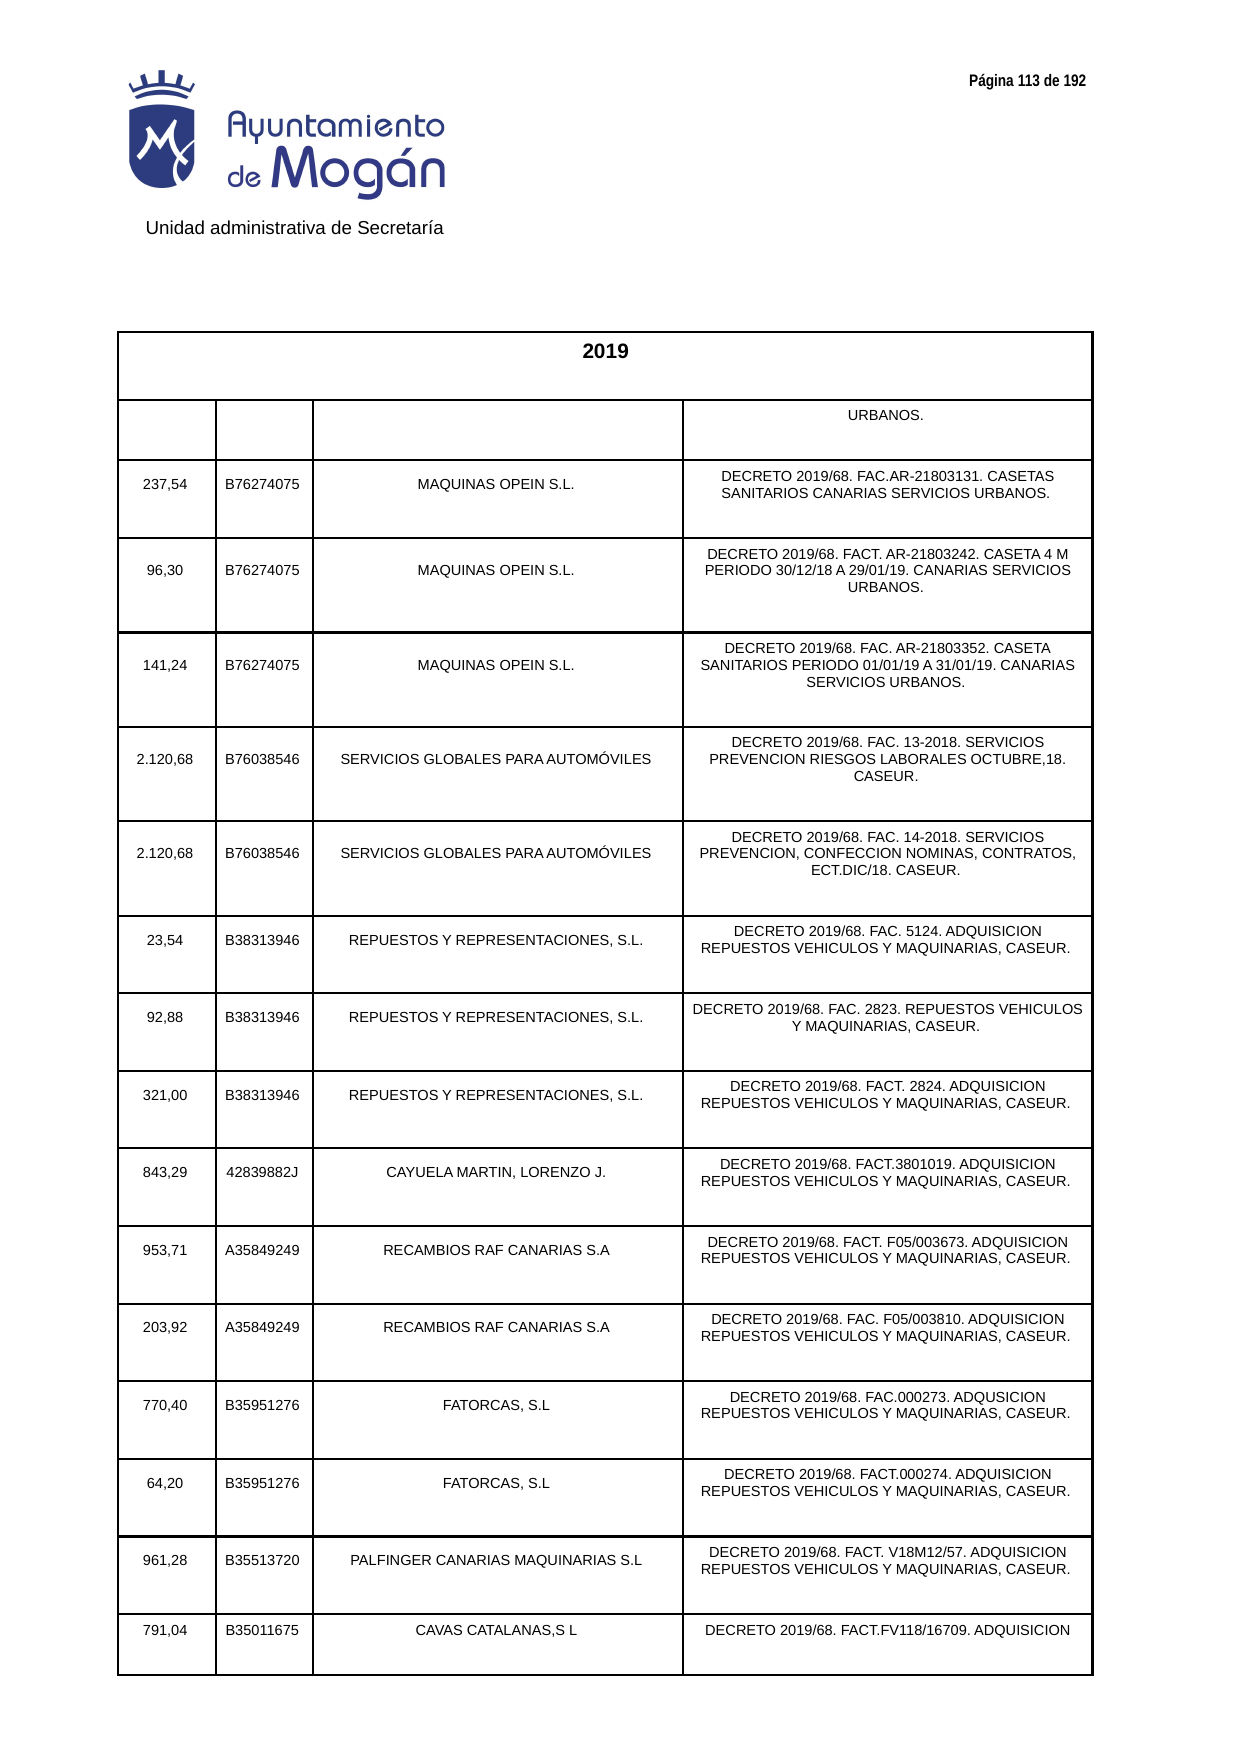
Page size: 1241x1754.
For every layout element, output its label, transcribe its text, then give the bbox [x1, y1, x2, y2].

table_cell RECAMBIOS RAF CANARIAS S.A [314, 1305, 682, 1380]
table_cell B35951276 [217, 1382, 312, 1458]
table_cell 2.120,68 [119, 822, 215, 914]
table_cell REPUESTOS Y REPRESENTACIONES, S.L. [314, 917, 682, 992]
table_cell DECRETO 2019/68. FACT. 2824. ADQUISICION REPUESTOS VEHICULOS Y MAQUINARIAS, CASEUR. [684, 1072, 1091, 1147]
table_cell 96,30 [119, 539, 215, 631]
table_cell B38313946 [217, 917, 312, 992]
table_cell DECRETO 2019/68. FAC.AR-21803131. CASETAS SANITARIOS CANARIAS SERVICIOS URBANOS. [684, 461, 1091, 537]
table_cell B76038546 [217, 728, 312, 820]
table_cell DECRETO 2019/68. FACT. AR-21803242. CASETA 4 M PERIODO 30/12/18 A 29/01/19. CANARIAS SERVICIOS URBANOS. [684, 539, 1091, 631]
table_cell SERVICIOS GLOBALES PARA AUTOMÓVILES [314, 822, 682, 914]
table_cell FATORCAS, S.L [314, 1382, 682, 1458]
table_cell 321,00 [119, 1072, 215, 1147]
table_cell 770,40 [119, 1382, 215, 1458]
table_cell 237,54 [119, 461, 215, 537]
table_cell [314, 401, 682, 459]
table_cell DECRETO 2019/68. FACT. F05/003673. ADQUISICION REPUESTOS VEHICULOS Y MAQUINARIAS, CASEUR. [684, 1227, 1091, 1302]
table_cell DECRETO 2019/68. FACT.3801019. ADQUISICION REPUESTOS VEHICULOS Y MAQUINARIAS, CASEUR. [684, 1149, 1091, 1225]
table_cell B76274075 [217, 539, 312, 631]
table_header 2019 [119, 333, 1091, 398]
table_cell B38313946 [217, 1072, 312, 1147]
table_cell CAVAS CATALANAS,S L [314, 1615, 682, 1674]
table_cell MAQUINAS OPEIN S.L. [314, 634, 682, 726]
table_cell RECAMBIOS RAF CANARIAS S.A [314, 1227, 682, 1302]
table_cell URBANOS. [684, 401, 1091, 459]
table_cell DECRETO 2019/68. FAC. 5124. ADQUISICION REPUESTOS VEHICULOS Y MAQUINARIAS, CASEUR. [684, 917, 1091, 992]
table_cell B76038546 [217, 822, 312, 914]
table_cell 961,28 [119, 1538, 215, 1613]
table_cell 2.120,68 [119, 728, 215, 820]
picture [128, 70, 445, 206]
table_cell [119, 401, 215, 459]
table_cell DECRETO 2019/68. FAC. AR-21803352. CASETA SANITARIOS PERIODO 01/01/19 A 31/01/19. CANARIAS SERVICIOS URBANOS. [684, 634, 1091, 726]
table_cell 843,29 [119, 1149, 215, 1225]
table_cell DECRETO 2019/68. FAC. F05/003810. ADQUISICION REPUESTOS VEHICULOS Y MAQUINARIAS, CASEUR. [684, 1305, 1091, 1380]
table_cell A35849249 [217, 1227, 312, 1302]
table_cell DECRETO 2019/68. FAC. 2823. REPUESTOS VEHICULOS Y MAQUINARIAS, CASEUR. [684, 994, 1091, 1070]
table_cell MAQUINAS OPEIN S.L. [314, 461, 682, 537]
table_cell DECRETO 2019/68. FAC. 14-2018. SERVICIOS PREVENCION, CONFECCION NOMINAS, CONTRATOS, ECT.DIC/18. CASEUR. [684, 822, 1091, 914]
table_cell 953,71 [119, 1227, 215, 1302]
table_cell REPUESTOS Y REPRESENTACIONES, S.L. [314, 1072, 682, 1147]
table_cell PALFINGER CANARIAS MAQUINARIAS S.L [314, 1538, 682, 1613]
table_cell DECRETO 2019/68. FACT.000274. ADQUISICION REPUESTOS VEHICULOS Y MAQUINARIAS, CASEUR. [684, 1460, 1091, 1535]
table_cell DECRETO 2019/68. FAC. 13-2018. SERVICIOS PREVENCION RIESGOS LABORALES OCTUBRE,18. CASEUR. [684, 728, 1091, 820]
table_cell B38313946 [217, 994, 312, 1070]
table_cell 23,54 [119, 917, 215, 992]
table_cell 64,20 [119, 1460, 215, 1535]
table_cell 791,04 [119, 1615, 215, 1674]
table_cell [217, 401, 312, 459]
table_cell 203,92 [119, 1305, 215, 1380]
table_cell 92,88 [119, 994, 215, 1070]
table_cell B76274075 [217, 461, 312, 537]
table_cell CAYUELA MARTIN, LORENZO J. [314, 1149, 682, 1225]
table_cell DECRETO 2019/68. FACT. V18M12/57. ADQUISICION REPUESTOS VEHICULOS Y MAQUINARIAS, CASEUR. [684, 1538, 1091, 1613]
table_cell DECRETO 2019/68. FAC.000273. ADQUSICION REPUESTOS VEHICULOS Y MAQUINARIAS, CASEUR. [684, 1382, 1091, 1458]
table_cell 42839882J [217, 1149, 312, 1225]
table_cell MAQUINAS OPEIN S.L. [314, 539, 682, 631]
table_cell REPUESTOS Y REPRESENTACIONES, S.L. [314, 994, 682, 1070]
table_cell 141,24 [119, 634, 215, 726]
table_cell B76274075 [217, 634, 312, 726]
table_cell B35951276 [217, 1460, 312, 1535]
table_cell B35011675 [217, 1615, 312, 1674]
table_cell SERVICIOS GLOBALES PARA AUTOMÓVILES [314, 728, 682, 820]
table_cell DECRETO 2019/68. FACT.FV118/16709. ADQUISICION [684, 1615, 1091, 1674]
table_cell A35849249 [217, 1305, 312, 1380]
table_cell B35513720 [217, 1538, 312, 1613]
table_cell FATORCAS, S.L [314, 1460, 682, 1535]
